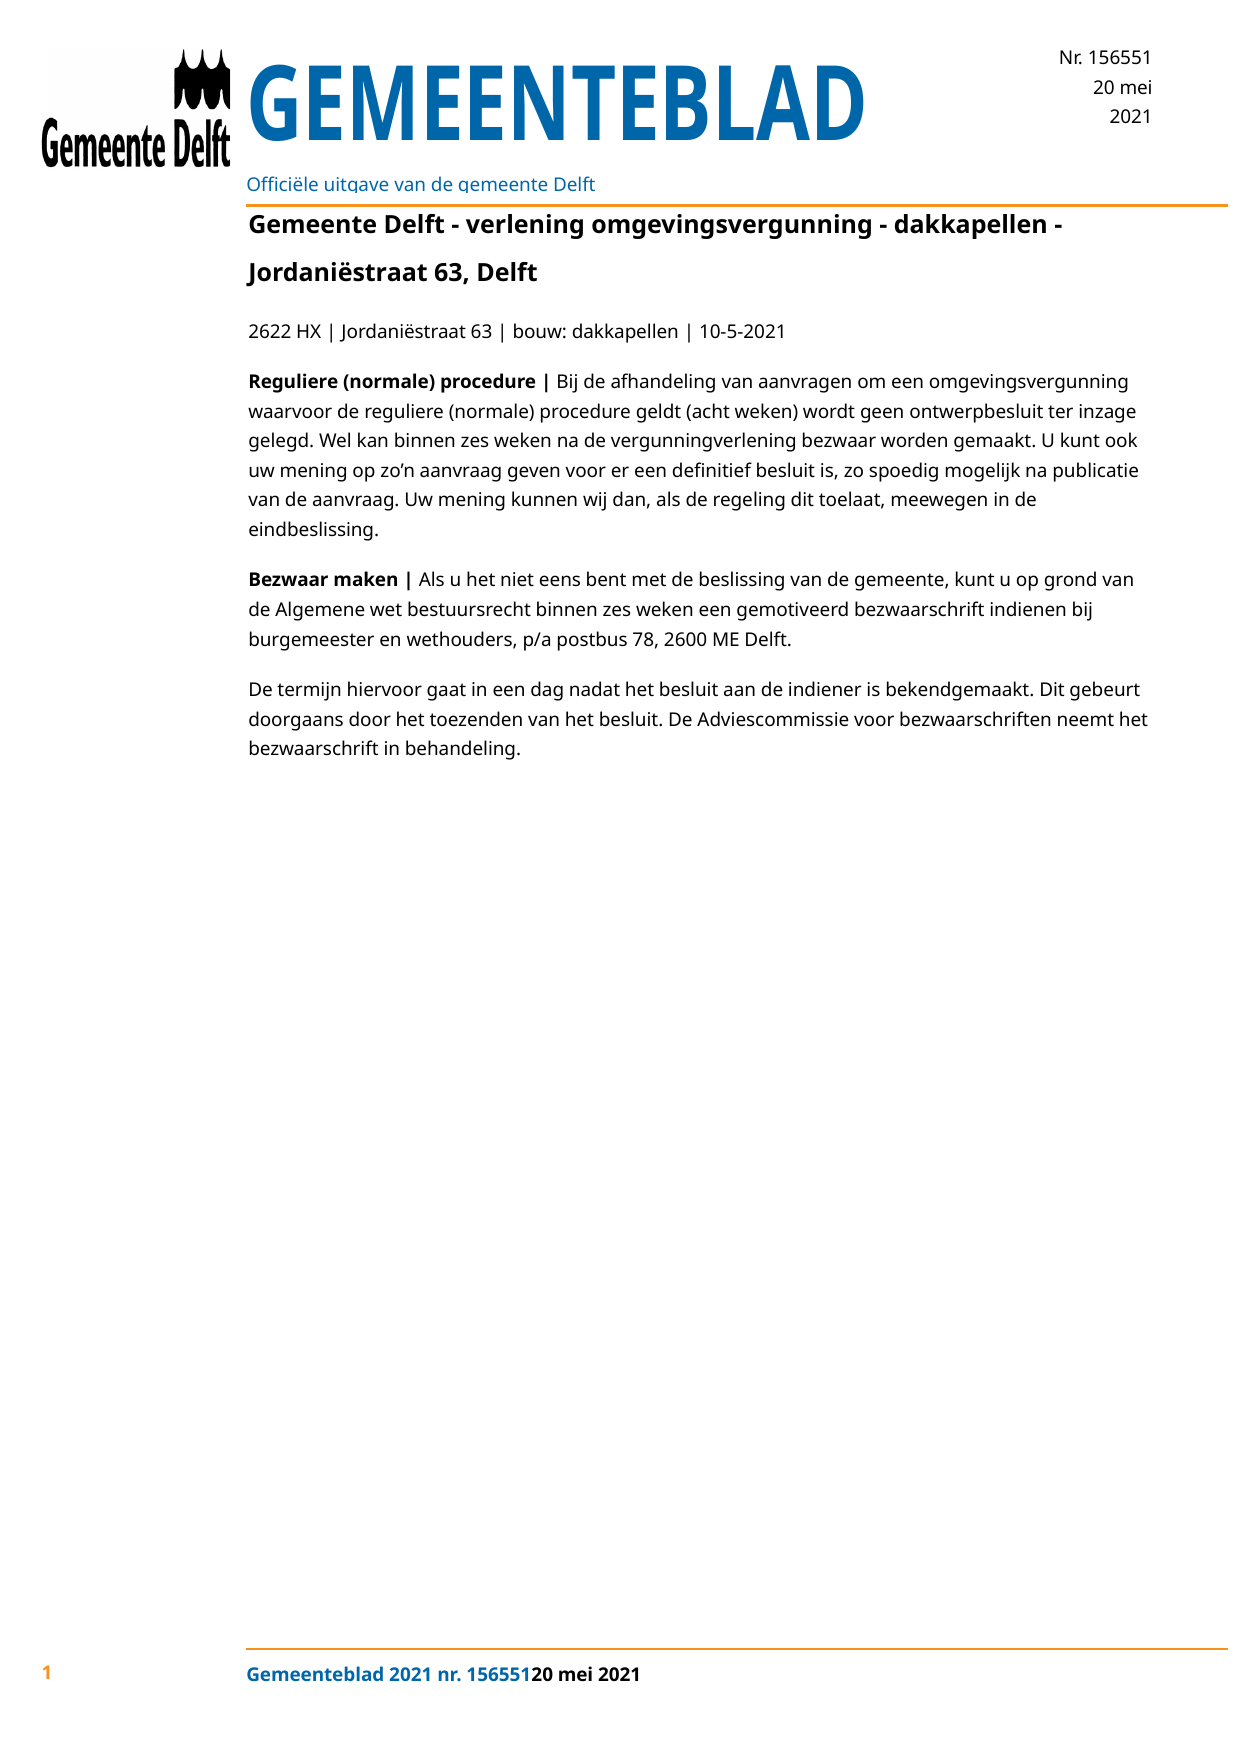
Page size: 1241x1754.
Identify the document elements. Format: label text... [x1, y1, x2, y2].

picture [41, 47, 231, 172]
text De termijn hiervoor gaat in een dag nadat het besluit aan de indiener is bekendgemaakt. Dit gebeurt doorgaans door het toezenden van het besluit. De Adviescommissie voor bezwaarschriften neemt het bezwaarschrift in behandeling. [248, 676, 1152, 761]
text Gemeente Delft - verlening omgevingsvergunning - dakkapellen - Jordaniëstraat 63, Delft [248, 207, 1152, 288]
text Reguliere (normale) procedure | Bij de afhandeling van aanvragen om een omgevingsvergunning waarvoor de reguliere (normale) procedure geldt (acht weken) wordt geen ontwerpbesluit ter inzage gelegd. Wel kan binnen zes weken na de vergunningverlening bezwaar worden gemaakt. U kunt ook uw mening op zo’n aanvraag geven voor er een definitief besluit is, zo spoedig mogelijk na publicatie van de aanvraag. Uw mening kunnen wij dan, als de regeling dit toelaat, meewegen in de eindbeslissing. [248, 368, 1152, 542]
text Bezwaar maken | Als u het niet eens bent met de beslissing van de gemeente, kunt u op grond van de Algemene wet bestuursrecht binnen zes weken een gemotiveerd bezwaarschrift indienen bij burgemeester en wethouders, p/a postbus 78, 2600 ME Delft. [248, 567, 1152, 652]
text 2622 HX | Jordaniëstraat 63 | bouw: dakkapellen | 10-5-2021 [248, 318, 1152, 344]
